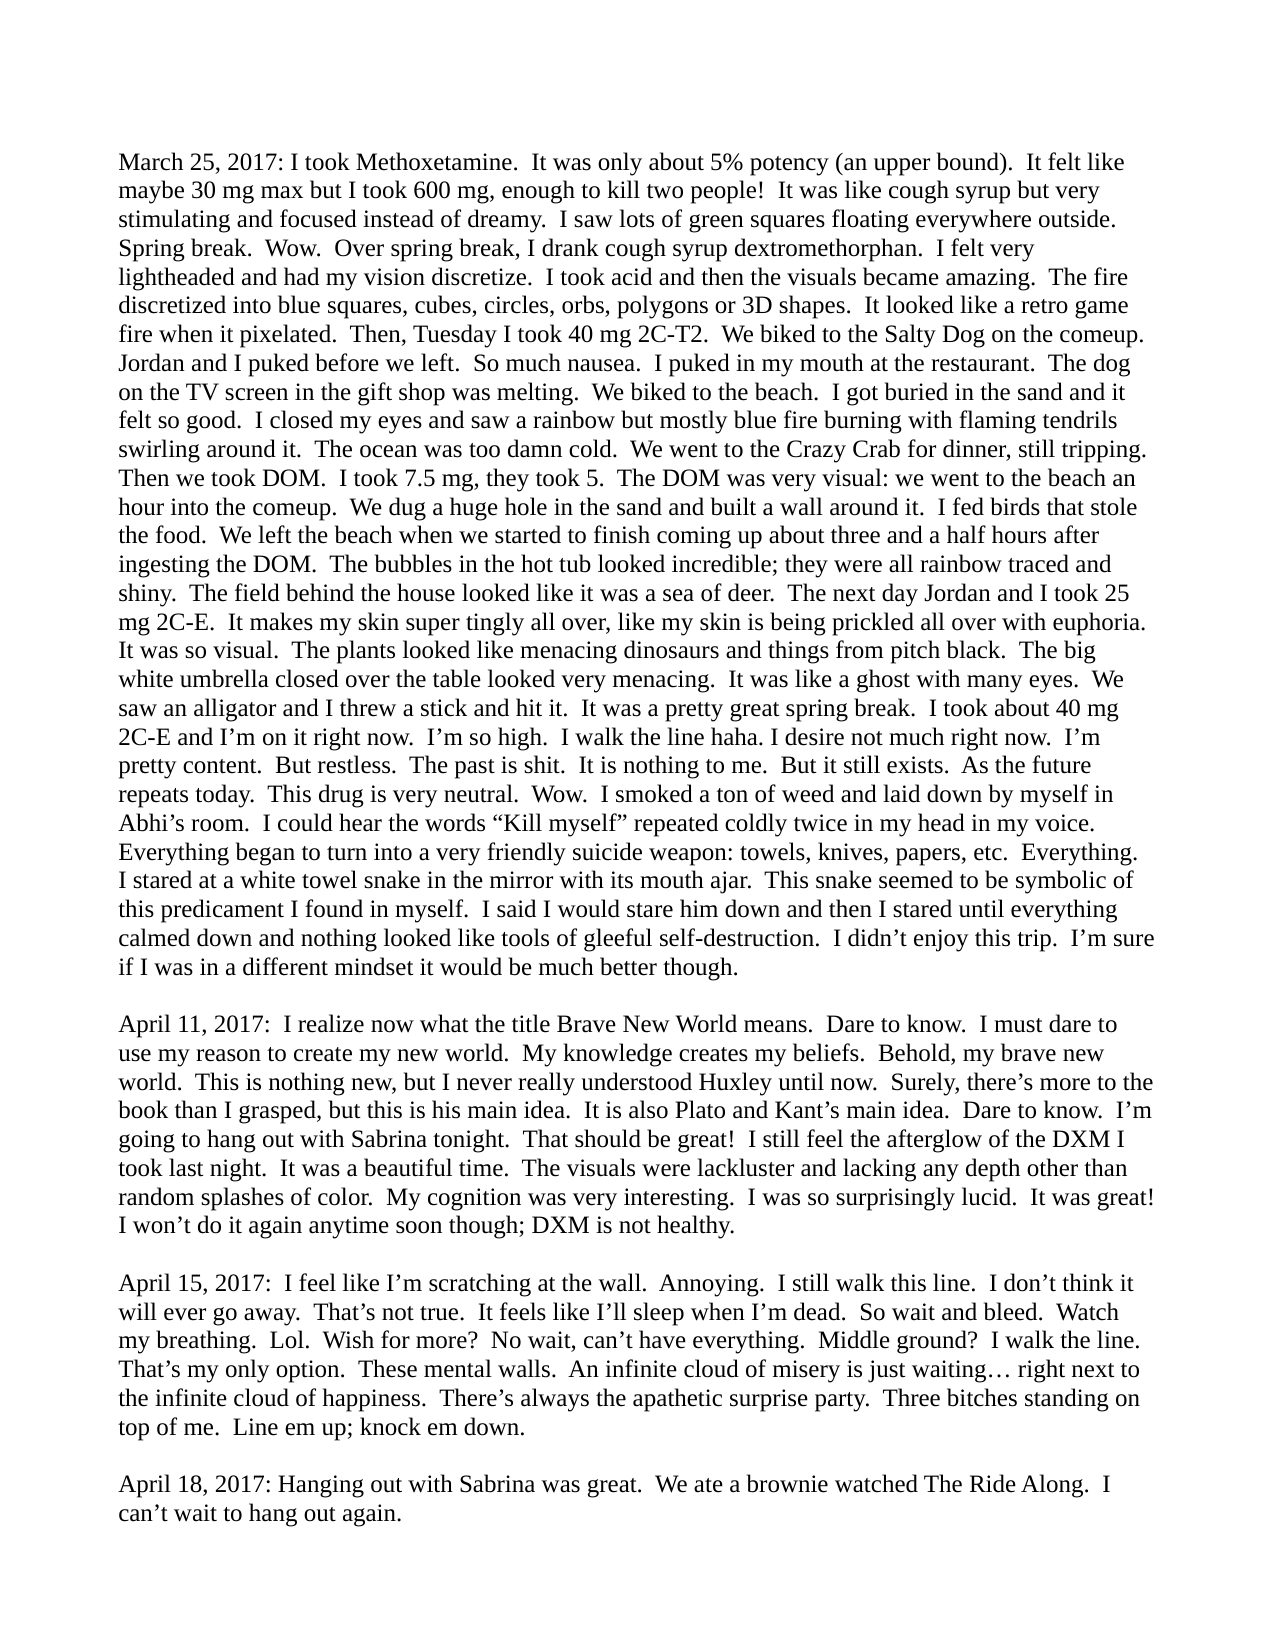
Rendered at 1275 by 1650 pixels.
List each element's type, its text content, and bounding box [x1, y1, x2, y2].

text March 25, 2017: I took Methoxetamine. It was only about 5% potency (an upper bound). It felt like maybe 30 mg max but I took 600 mg, enough to kill two people! It was like cough syrup but very stimulating and focused instead of dreamy. I saw lots of green squares floating everywhere outside. Spring break. Wow. Over spring break, I drank cough syrup dextromethorphan. I felt very lightheaded and had my vision discretize. I took acid and then the visuals became amazing. The fire discretized into blue squares, cubes, circles, orbs, polygons or 3D shapes. It looked like a retro game fire when it pixelated. Then, Tuesday I took 40 mg 2C-T2. We biked to the Salty Dog on the comeup. Jordan and I puked before we left. So much nausea. I puked in my mouth at the restaurant. The dog on the TV screen in the gift shop was melting. We biked to the beach. I got buried in the sand and it felt so good. I closed my eyes and saw a rainbow but mostly blue fire burning with flaming tendrils swirling around it. The ocean was too damn cold. We went to the Crazy Crab for dinner, still tripping. Then we took DOM. I took 7.5 mg, they took 5. The DOM was very visual: we went to the beach an hour into the comeup. We dug a huge hole in the sand and built a wall around it. I fed birds that stole the food. We left the beach when we started to finish coming up about three and a half hours after ingesting the DOM. The bubbles in the hot tub looked incredible; they were all rainbow traced and shiny. The field behind the house looked like it was a sea of deer. The next day Jordan and I took 25 mg 2C-E. It makes my skin super tingly all over, like my skin is being prickled all over with euphoria. It was so visual. The plants looked like menacing dinosaurs and things from pitch black. The big white umbrella closed over the table looked very menacing. It was like a ghost with many eyes. We saw an alligator and I threw a stick and hit it. It was a pretty great spring break. I took about 40 mg 2C-E and I’m on it right now. I’m so high. I walk the line haha. I desire not much right now. I’m pretty content. But restless. The past is shit. It is nothing to me. But it still exists. As the future repeats today. This drug is very neutral. Wow. I smoked a ton of weed and laid down by myself in Abhi’s room. I could hear the words “Kill myself” repeated coldly twice in my head in my voice. Everything began to turn into a very friendly suicide weapon: towels, knives, papers, etc. Everything. I stared at a white towel snake in the mirror with its mouth ajar. This snake seemed to be symbolic of this predicament I found in myself. I said I would stare him down and then I stared until everything calmed down and nothing looked like tools of gleeful self-destruction. I didn’t enjoy this trip. I’m sure if I was in a different mindset it would be much better though. [118, 147, 1157, 981]
text April 18, 2017: Hanging out with Sabrina was great. We ate a brownie watched The Ride Along. I can’t wait to hang out again. [118, 1469, 1157, 1527]
text April 15, 2017: I feel like I’m scratching at the wall. Annoying. I still walk this line. I don’t think it will ever go away. That’s not true. It feels like I’ll sleep when I’m dead. So wait and bleed. Watch my breathing. Lol. Wish for more? No wait, can’t have everything. Middle ground? I walk the line. That’s my only option. These mental walls. An infinite cloud of misery is just waiting… right next to the infinite cloud of happiness. There’s always the apathetic surprise party. Three bitches standing on top of me. Line em up; knock em down. [118, 1268, 1157, 1441]
text April 11, 2017: I realize now what the title Brave New World means. Dare to know. I must dare to use my reason to create my new world. My knowledge creates my beliefs. Behold, my brave new world. This is nothing new, but I never really understood Huxley until now. Surely, there’s more to the book than I grasped, but this is his main idea. It is also Plato and Kant’s main idea. Dare to know. I’m going to hang out with Sabrina tonight. That should be great! I still feel the afterglow of the DXM I took last night. It was a beautiful time. The visuals were lackluster and lacking any depth other than random splashes of color. My cognition was very interesting. I was so surprisingly lucid. It was great! I won’t do it again anytime soon though; DXM is not healthy. [118, 1009, 1157, 1239]
